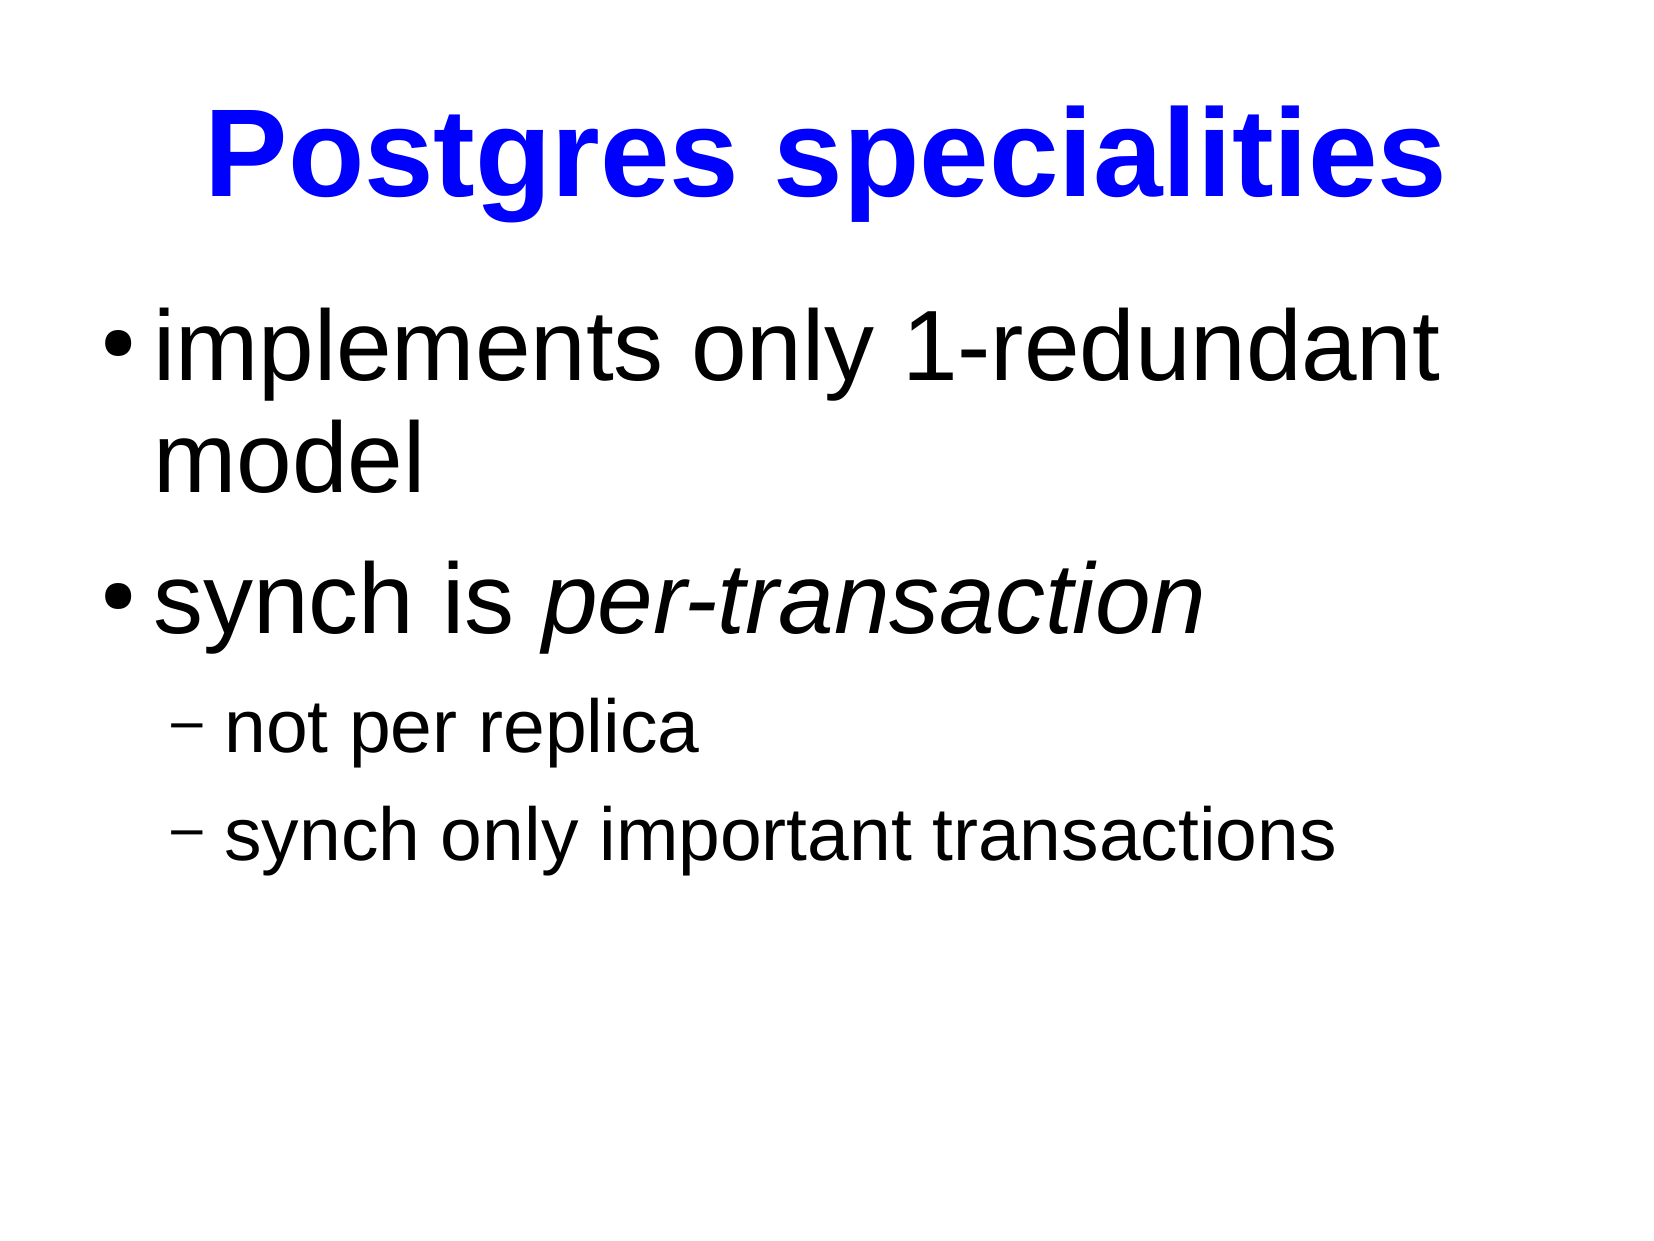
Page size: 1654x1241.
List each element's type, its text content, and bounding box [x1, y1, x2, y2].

list implements only 1-redundant model synch is per-transaction not per replica synch only important transactions [82, 290, 1591, 1130]
title Postgres specialities [82, 49, 1571, 257]
